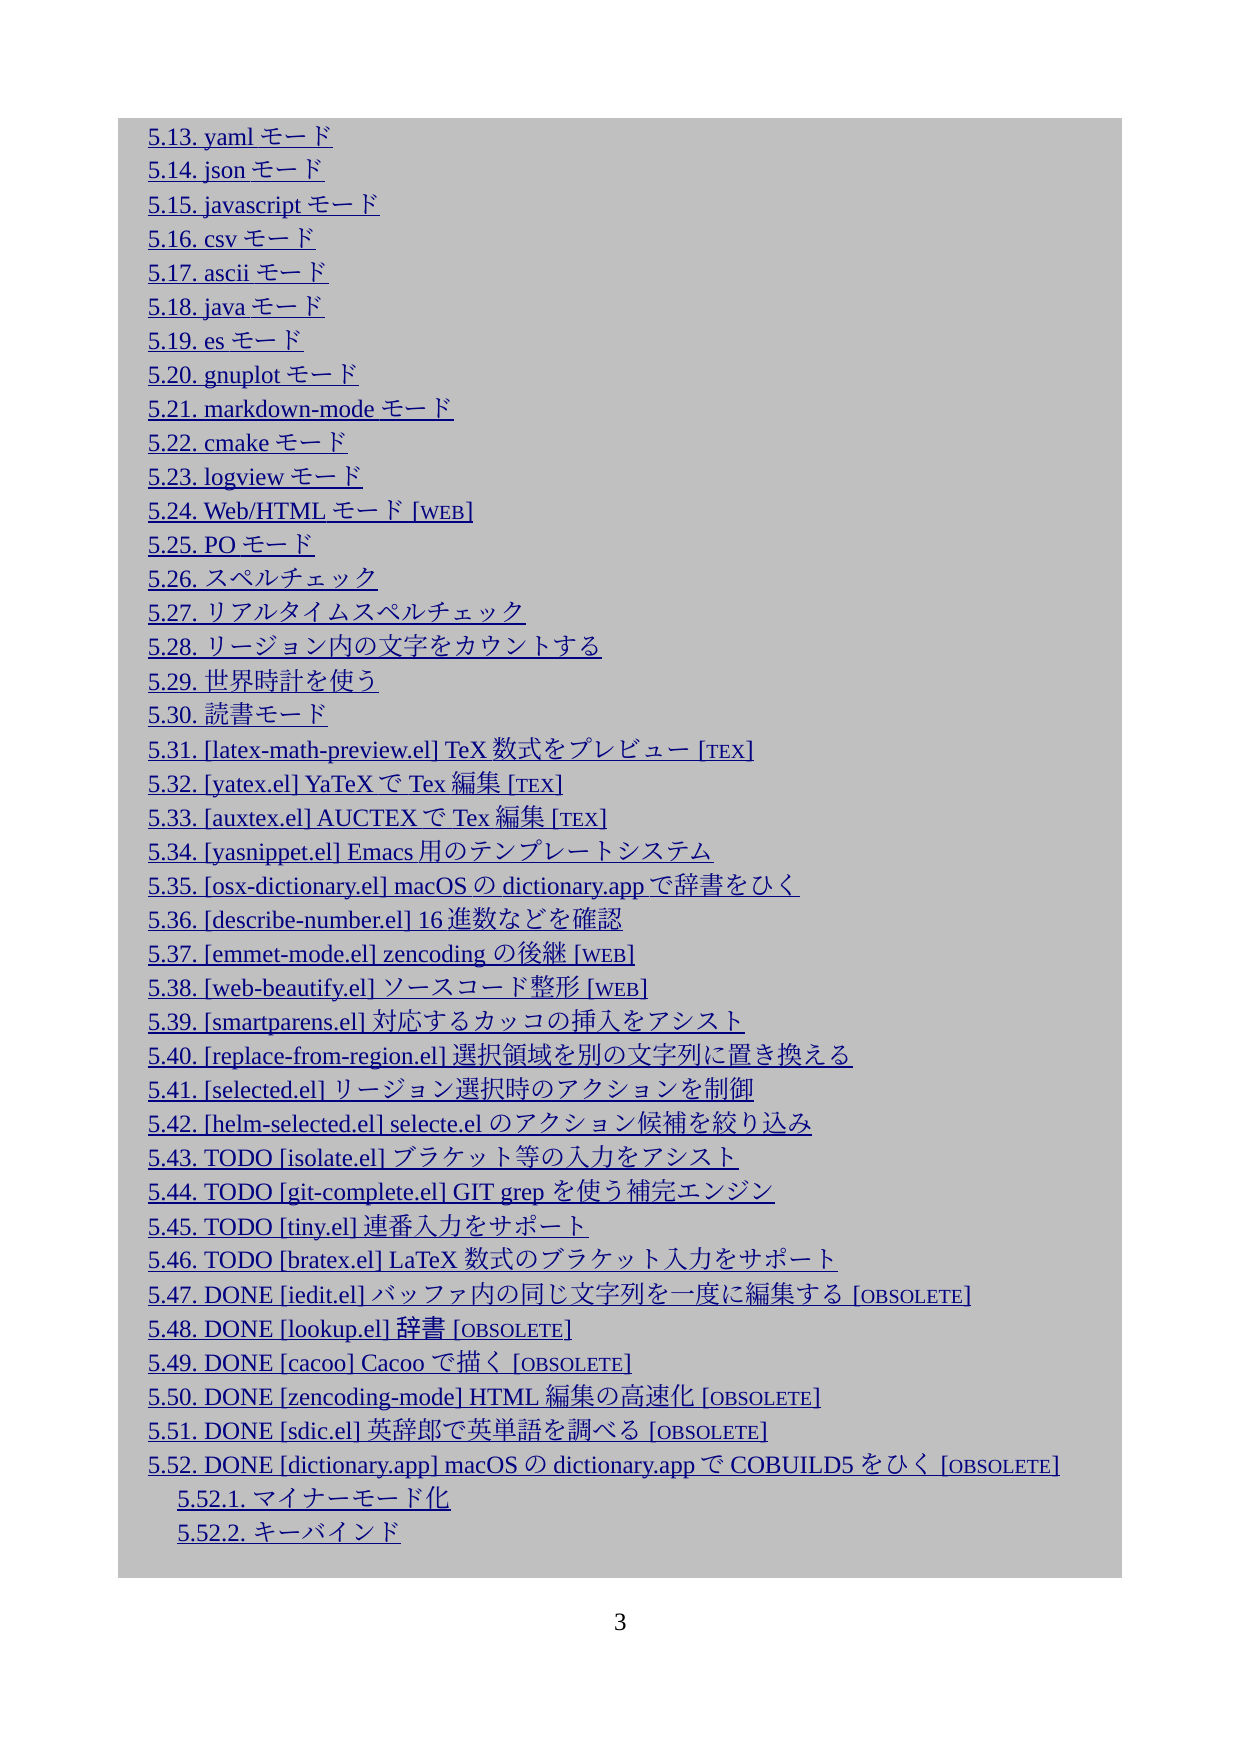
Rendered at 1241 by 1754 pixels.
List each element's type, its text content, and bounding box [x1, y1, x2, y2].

text 5.34. [yasnippet.el] Emacs用のテンプレートシステム [148, 833, 1122, 867]
text 5.32. [yatex.el] YaTeXでTex編集 [tex] [148, 765, 1122, 799]
text 5.46. TODO [bratex.el] LaTeX 数式のブラケット入力をサポート [148, 1242, 1122, 1276]
text 5.25. POモード [148, 527, 1122, 561]
text 5.29. 世界時計を使う [148, 663, 1122, 697]
text 5.41. [selected.el] リージョン選択時のアクションを制御 [148, 1072, 1122, 1106]
text 5.21. markdown-modeモード [148, 391, 1122, 425]
text 5.31. [latex-math-preview.el] TeX数式をプレビュー [tex] [148, 731, 1122, 765]
text 5.33. [auxtex.el] AUCTEXでTex編集 [tex] [148, 799, 1122, 833]
text 5.48. DONE [lookup.el] 辞書 [obsolete] [148, 1310, 1122, 1344]
text 5.14. jsonモード [148, 152, 1122, 186]
text 5.47. DONE [iedit.el] バッファ内の同じ文字列を一度に編集する [obsolete] [148, 1276, 1122, 1310]
text 5.13. yamlモード [148, 118, 1122, 152]
text 5.16. csvモード [148, 220, 1122, 254]
text 5.52.2. キーバインド [177, 1515, 1122, 1549]
text 5.36. [describe-number.el] 16進数などを確認 [148, 902, 1122, 936]
text 5.50. DONE [zencoding-mode] HTML編集の高速化 [obsolete] [148, 1378, 1122, 1412]
text 5.15. javascriptモード [148, 186, 1122, 220]
text 5.28. リージョン内の文字をカウントする [148, 629, 1122, 663]
text 5.20. gnuplotモード [148, 357, 1122, 391]
text 5.17. asciiモード [148, 254, 1122, 288]
text 5.19. esモード [148, 322, 1122, 357]
text 5.23. logviewモード [148, 459, 1122, 493]
text 5.44. TODO [git-complete.el] GIT grep を使う補完エンジン [148, 1174, 1122, 1208]
text 5.30. 読書モード [148, 697, 1122, 731]
text 5.37. [emmet-mode.el] zencoding の後継 [web] [148, 936, 1122, 970]
text 5.45. TODO [tiny.el] 連番入力をサポート [148, 1208, 1122, 1242]
text 5.35. [osx-dictionary.el] macOSのdictionary.appで辞書をひく [148, 867, 1122, 902]
text 5.51. DONE [sdic.el] 英辞郎で英単語を調べる [obsolete] [148, 1412, 1122, 1447]
text 5.18. javaモード [148, 288, 1122, 322]
text 5.24. Web/HTMLモード [web] [148, 493, 1122, 527]
text 5.40. [replace-from-region.el] 選択領域を別の文字列に置き換える [148, 1038, 1122, 1072]
text 5.52.1. マイナーモード化 [177, 1481, 1122, 1515]
text 5.49. DONE [cacoo] Cacoo で描く [obsolete] [148, 1344, 1122, 1378]
text 5.39. [smartparens.el] 対応するカッコの挿入をアシスト [148, 1004, 1122, 1038]
text 5.42. [helm-selected.el] selecte.el のアクション候補を絞り込み [148, 1106, 1122, 1140]
text 5.22. cmakeモード [148, 425, 1122, 459]
text 5.52. DONE [dictionary.app] macOSのdictionary.appでCOBUILD5をひく [obsolete] [148, 1447, 1122, 1481]
text 5.38. [web-beautify.el] ソースコード整形 [web] [148, 970, 1122, 1004]
text 5.27. リアルタイムスペルチェック [148, 595, 1122, 629]
text 5.43. TODO [isolate.el] ブラケット等の入力をアシスト [148, 1140, 1122, 1174]
text 5.26. スペルチェック [148, 561, 1122, 595]
